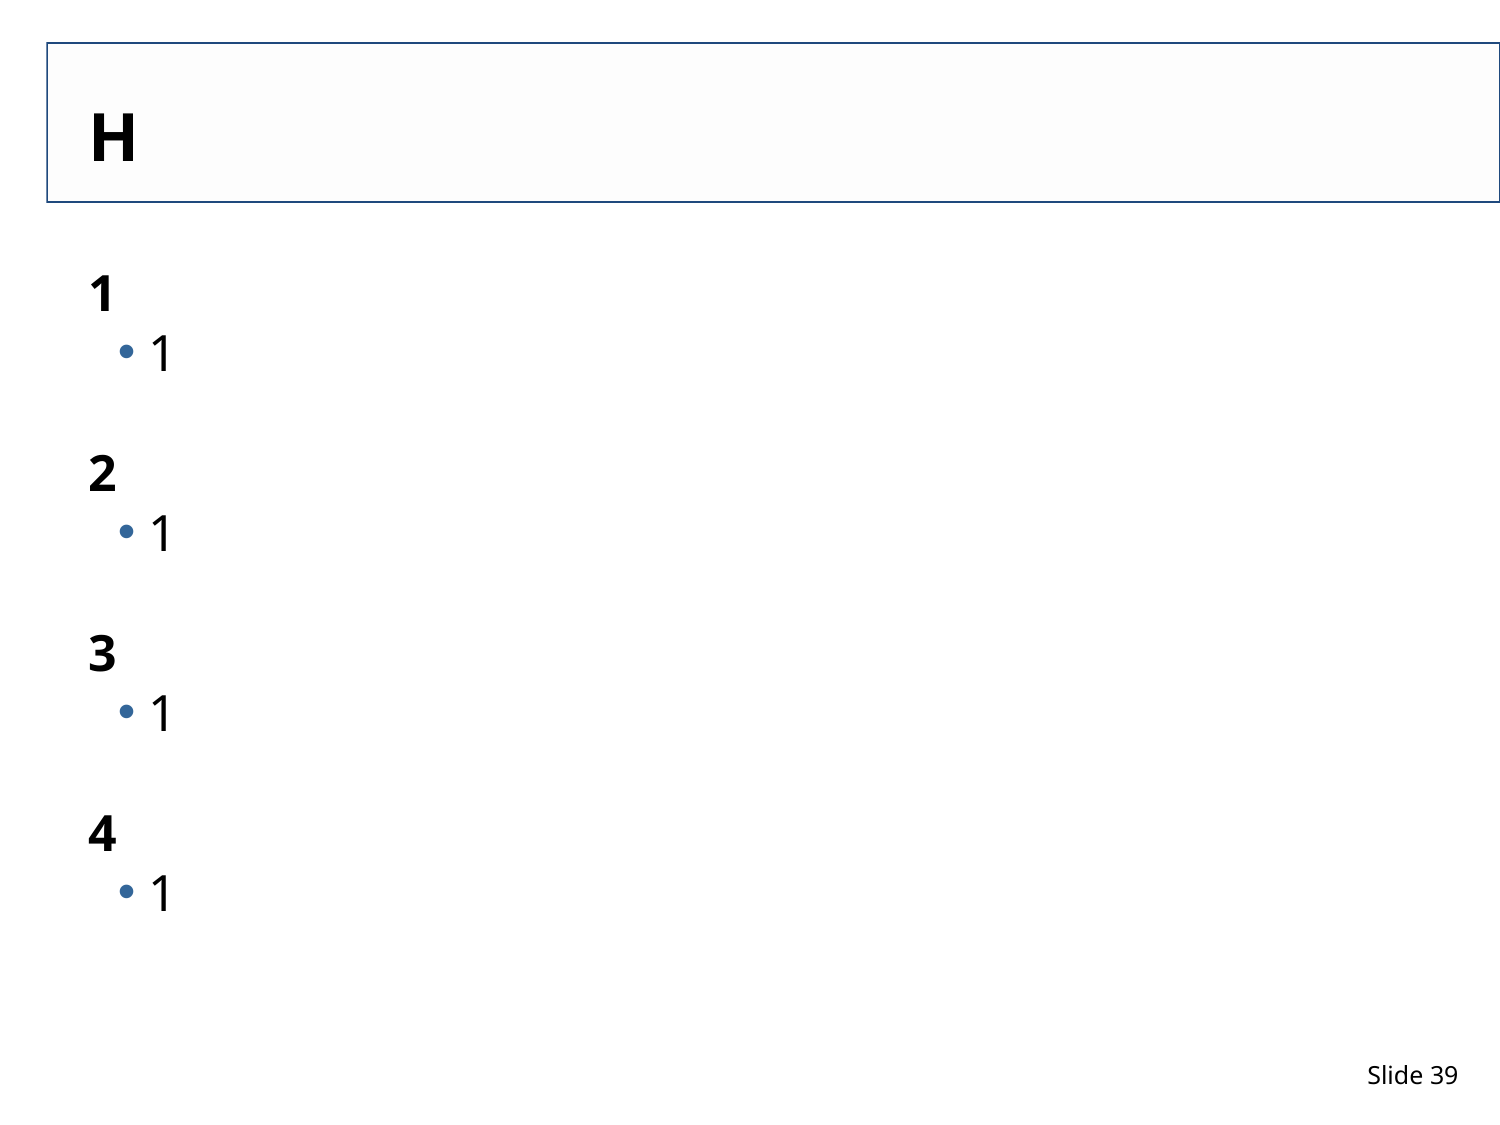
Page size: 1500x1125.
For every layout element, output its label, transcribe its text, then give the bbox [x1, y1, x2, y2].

text_box 1 1 2 1 3 1 4 1 [88, 260, 1435, 1029]
text_box H [88, 42, 1469, 176]
